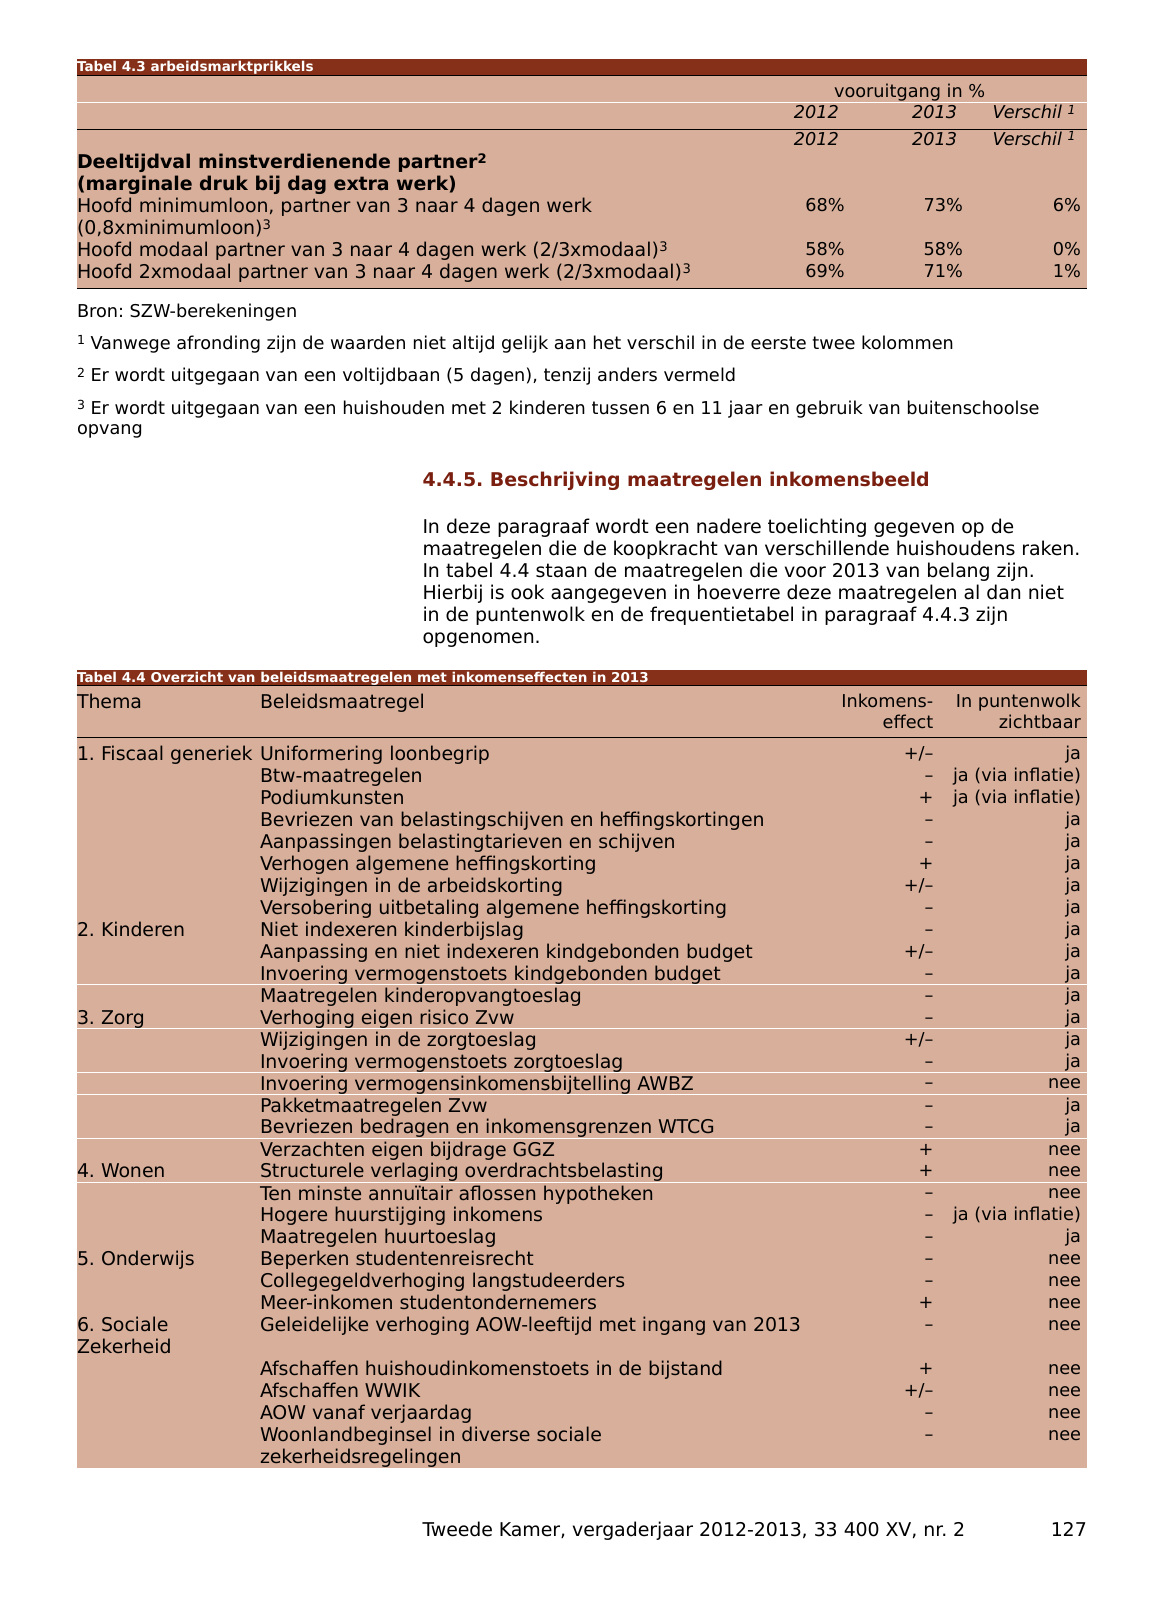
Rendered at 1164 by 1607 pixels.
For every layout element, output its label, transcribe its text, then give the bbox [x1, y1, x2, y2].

table_cell + [815, 787, 939, 809]
table_cell – [815, 1051, 939, 1072]
table_cell Afschaffen huishoudinkomenstoets in de bijstand [254, 1358, 815, 1380]
table_cell 0% [969, 239, 1087, 261]
table_cell Verhoging eigen risico Zvw [254, 1007, 815, 1028]
table_cell In puntenwolk zichtbaar [939, 686, 1087, 737]
table_cell 69% [732, 261, 850, 288]
table_cell [77, 1029, 254, 1051]
table_cell ja [939, 941, 1087, 963]
table_cell nee [939, 1139, 1087, 1160]
table_cell 6. Sociale Zekerheid [77, 1314, 254, 1358]
table_cell + [815, 1160, 939, 1182]
table_cell ja [939, 875, 1087, 897]
table_cell Beleidsmaatregel [254, 686, 815, 737]
table_cell – [815, 1116, 939, 1138]
table_cell Aanpassing en niet indexeren kindgebonden budget [254, 941, 815, 963]
table_cell Meer-inkomen studentondernemers [254, 1292, 815, 1314]
table_cell [77, 831, 254, 853]
table_cell Beperken studentenreisrecht [254, 1248, 815, 1270]
table_cell Bevriezen van belastingschijven en heffingskortingen [254, 809, 815, 831]
table_cell Invoering vermogenstoets zorgtoeslag [254, 1051, 815, 1072]
table_cell 1. Fiscaal generiek [77, 738, 254, 765]
table_cell ja (via inflatie) [939, 765, 1087, 787]
table_cell Wijzigingen in de zorgtoeslag [254, 1029, 815, 1051]
table_cell 5. Onderwijs [77, 1248, 254, 1270]
table_cell – [815, 1402, 939, 1424]
table_cell nee [939, 1270, 1087, 1292]
table_cell + [815, 1139, 939, 1160]
table_cell Verschil 1 [969, 130, 1087, 151]
table_cell [77, 1116, 254, 1138]
table_cell ja [939, 1051, 1087, 1072]
table_cell 2. Kinderen [77, 919, 254, 941]
table_cell ja [939, 1116, 1087, 1138]
table_cell [77, 809, 254, 831]
table_cell [77, 853, 254, 875]
table_cell nee [939, 1248, 1087, 1270]
table_cell [77, 1204, 254, 1226]
table_cell [77, 765, 254, 787]
table_cell – [815, 1095, 939, 1116]
table_cell Inkomens-effect [815, 686, 939, 737]
table_cell – [815, 1204, 939, 1226]
table_cell [969, 173, 1087, 195]
table_cell – [815, 963, 939, 984]
table_cell 3. Zorg [77, 1007, 254, 1028]
table_cell 58% [732, 239, 850, 261]
table_cell 68% [732, 195, 850, 239]
table_cell Invoering vermogensinkomensbijtelling AWBZ [254, 1073, 815, 1094]
table_cell [77, 1183, 254, 1204]
table_cell [77, 941, 254, 963]
table_cell – [815, 985, 939, 1007]
table_cell Invoering vermogenstoets kindgebonden budget [254, 963, 815, 984]
table_cell Aanpassingen belastingtarieven en schijven [254, 831, 815, 853]
table_cell – [815, 1424, 939, 1468]
table_cell 58% [850, 239, 968, 261]
table_cell ja (via inflatie) [939, 787, 1087, 809]
table_cell Ten minste annuïtair aflossen hypotheken [254, 1183, 815, 1204]
table_cell – [815, 809, 939, 831]
table_cell [77, 875, 254, 897]
table_cell ja (via inflatie) [939, 1204, 1087, 1226]
table_cell Structurele verlaging overdrachtsbelasting [254, 1160, 815, 1182]
table_cell 1% [969, 261, 1087, 288]
table_cell Podiumkunsten [254, 787, 815, 809]
table_cell – [815, 1183, 939, 1204]
table_cell Thema [77, 686, 254, 737]
table_cell [77, 1073, 254, 1094]
table_cell + [815, 853, 939, 875]
table_cell nee [939, 1380, 1087, 1402]
table_cell [77, 985, 254, 1007]
table_cell [77, 1270, 254, 1292]
table_header Tabel 4.3 arbeidsmarktprikkels [77, 59, 1087, 75]
table_cell – [815, 1007, 939, 1028]
table_cell [77, 963, 254, 984]
table_cell +/– [815, 1029, 939, 1051]
table_cell nee [939, 1424, 1087, 1468]
table_cell [77, 897, 254, 919]
table_cell nee [939, 1073, 1087, 1094]
table_cell 4. Wonen [77, 1160, 254, 1182]
table_cell Versobering uitbetaling algemene heffingskorting [254, 897, 815, 919]
table_cell Hoofd 2xmodaal partner van 3 naar 4 dagen werk (2/3xmodaal)3 [77, 261, 732, 288]
table_cell [77, 1226, 254, 1248]
table_cell Verhogen algemene heffingskorting [254, 853, 815, 875]
table_cell ja [939, 1029, 1087, 1051]
table_cell ja [939, 1007, 1087, 1028]
table_cell [77, 76, 732, 102]
table_cell 2012 [732, 103, 850, 129]
table_cell +/– [815, 738, 939, 765]
table_cell – [815, 919, 939, 941]
table_header Tabel 4.4 Overzicht van beleidsmaatregelen met inkomenseffecten in 2013 [77, 670, 1087, 685]
table_cell ja [939, 853, 1087, 875]
table_cell Maatregelen kinderopvangtoeslag [254, 985, 815, 1007]
table_cell 6% [969, 195, 1087, 239]
table_cell [77, 130, 732, 151]
table_cell + [815, 1358, 939, 1380]
table_cell ja [939, 919, 1087, 941]
table_cell ja [939, 738, 1087, 765]
table_cell Pakketmaatregelen Zvw [254, 1095, 815, 1116]
table_cell nee [939, 1402, 1087, 1424]
table_cell [77, 1051, 254, 1072]
table_cell Verzachten eigen bijdrage GGZ [254, 1139, 815, 1160]
table_cell 73% [850, 195, 968, 239]
table_cell Wijzigingen in de arbeidskorting [254, 875, 815, 897]
table_cell ja [939, 897, 1087, 919]
table_cell ja [939, 831, 1087, 853]
table_cell (marginale druk bij dag extra werk) [77, 173, 968, 195]
table_cell Uniformering loonbegrip [254, 738, 815, 765]
table_cell [77, 1380, 254, 1402]
table_cell [77, 1292, 254, 1314]
table_cell Verschil 1 [969, 103, 1087, 129]
table_cell +/– [815, 941, 939, 963]
table_cell 2013 [850, 103, 968, 129]
table_cell Bron: SZW-berekeningen 1 Vanwege afronding zijn de waarden niet altijd gelijk aan het verschil in de eerste twee kolommen 2 Er wordt uitgegaan van een voltijdbaan (5 dagen), tenzij anders vermeld 3 Er wordt uitgegaan van een huishouden met 2 kinderen tussen 6 en 11 jaar en gebruik van buitenschoolse opvang [77, 289, 1087, 439]
table_cell Afschaffen WWIK [254, 1380, 815, 1402]
table_cell Hoofd minimumloon, partner van 3 naar 4 dagen werk (0,8xminimumloon)3 [77, 195, 732, 239]
table_cell – [815, 831, 939, 853]
table_cell ja [939, 963, 1087, 984]
table_cell +/– [815, 1380, 939, 1402]
table_cell [77, 1358, 254, 1380]
table_cell 2012 [732, 130, 850, 151]
table_cell – [815, 897, 939, 919]
table_cell Maatregelen huurtoeslag [254, 1226, 815, 1248]
table_cell 2013 [850, 130, 968, 151]
table_cell – [815, 765, 939, 787]
table_cell ja [939, 1095, 1087, 1116]
table_cell Btw-maatregelen [254, 765, 815, 787]
table_cell [732, 151, 1087, 173]
table_cell Deeltijdval minstverdienende partner2 [77, 151, 732, 173]
table_cell 71% [850, 261, 968, 288]
table_cell AOW vanaf verjaardag [254, 1402, 815, 1424]
table_cell [77, 103, 732, 129]
table_cell Hoofd modaal partner van 3 naar 4 dagen werk (2/3xmodaal)3 [77, 239, 732, 261]
table_cell nee [939, 1292, 1087, 1314]
table_cell Collegegeldverhoging langstudeerders [254, 1270, 815, 1292]
table_cell – [815, 1314, 939, 1358]
table_cell [77, 1095, 254, 1116]
table_cell ja [939, 1226, 1087, 1248]
text In deze paragraaf wordt een nadere toelichting gegeven op de maatregelen die de koopkracht van verschillende huishoudens raken. In tabel 4.4 staan de maatregelen die voor 2013 van belang zijn. Hierbij is ook aangegeven in hoeverre deze maatregelen al dan niet in de puntenwolk en de frequentietabel in paragraaf 4.4.3 zijn opgenomen. [422, 516, 1087, 648]
table_cell ja [939, 985, 1087, 1007]
table_cell [77, 1424, 254, 1468]
table_cell – [815, 1270, 939, 1292]
table_cell Niet indexeren kinderbijslag [254, 919, 815, 941]
table_cell Woonlandbeginsel in diverse sociale zekerheidsregelingen [254, 1424, 815, 1468]
table_cell [77, 1402, 254, 1424]
table_cell +/– [815, 875, 939, 897]
table_cell vooruitgang in % [732, 76, 1087, 102]
table_cell [77, 787, 254, 809]
table_cell nee [939, 1160, 1087, 1182]
table_cell + [815, 1292, 939, 1314]
table_cell ja [939, 809, 1087, 831]
table_cell – [815, 1073, 939, 1094]
table_cell nee [939, 1183, 1087, 1204]
subtitle 4.4.5. Beschrijving maatregelen inkomensbeeld [422, 469, 1087, 491]
table_cell Hogere huurstijging inkomens [254, 1204, 815, 1226]
table_cell nee [939, 1314, 1087, 1358]
table_cell – [815, 1248, 939, 1270]
table_cell – [815, 1226, 939, 1248]
table_cell [77, 1139, 254, 1160]
table_cell Bevriezen bedragen en inkomensgrenzen WTCG [254, 1116, 815, 1138]
table_cell nee [939, 1358, 1087, 1380]
table_cell Geleidelijke verhoging AOW-leeftijd met ingang van 2013 [254, 1314, 815, 1358]
